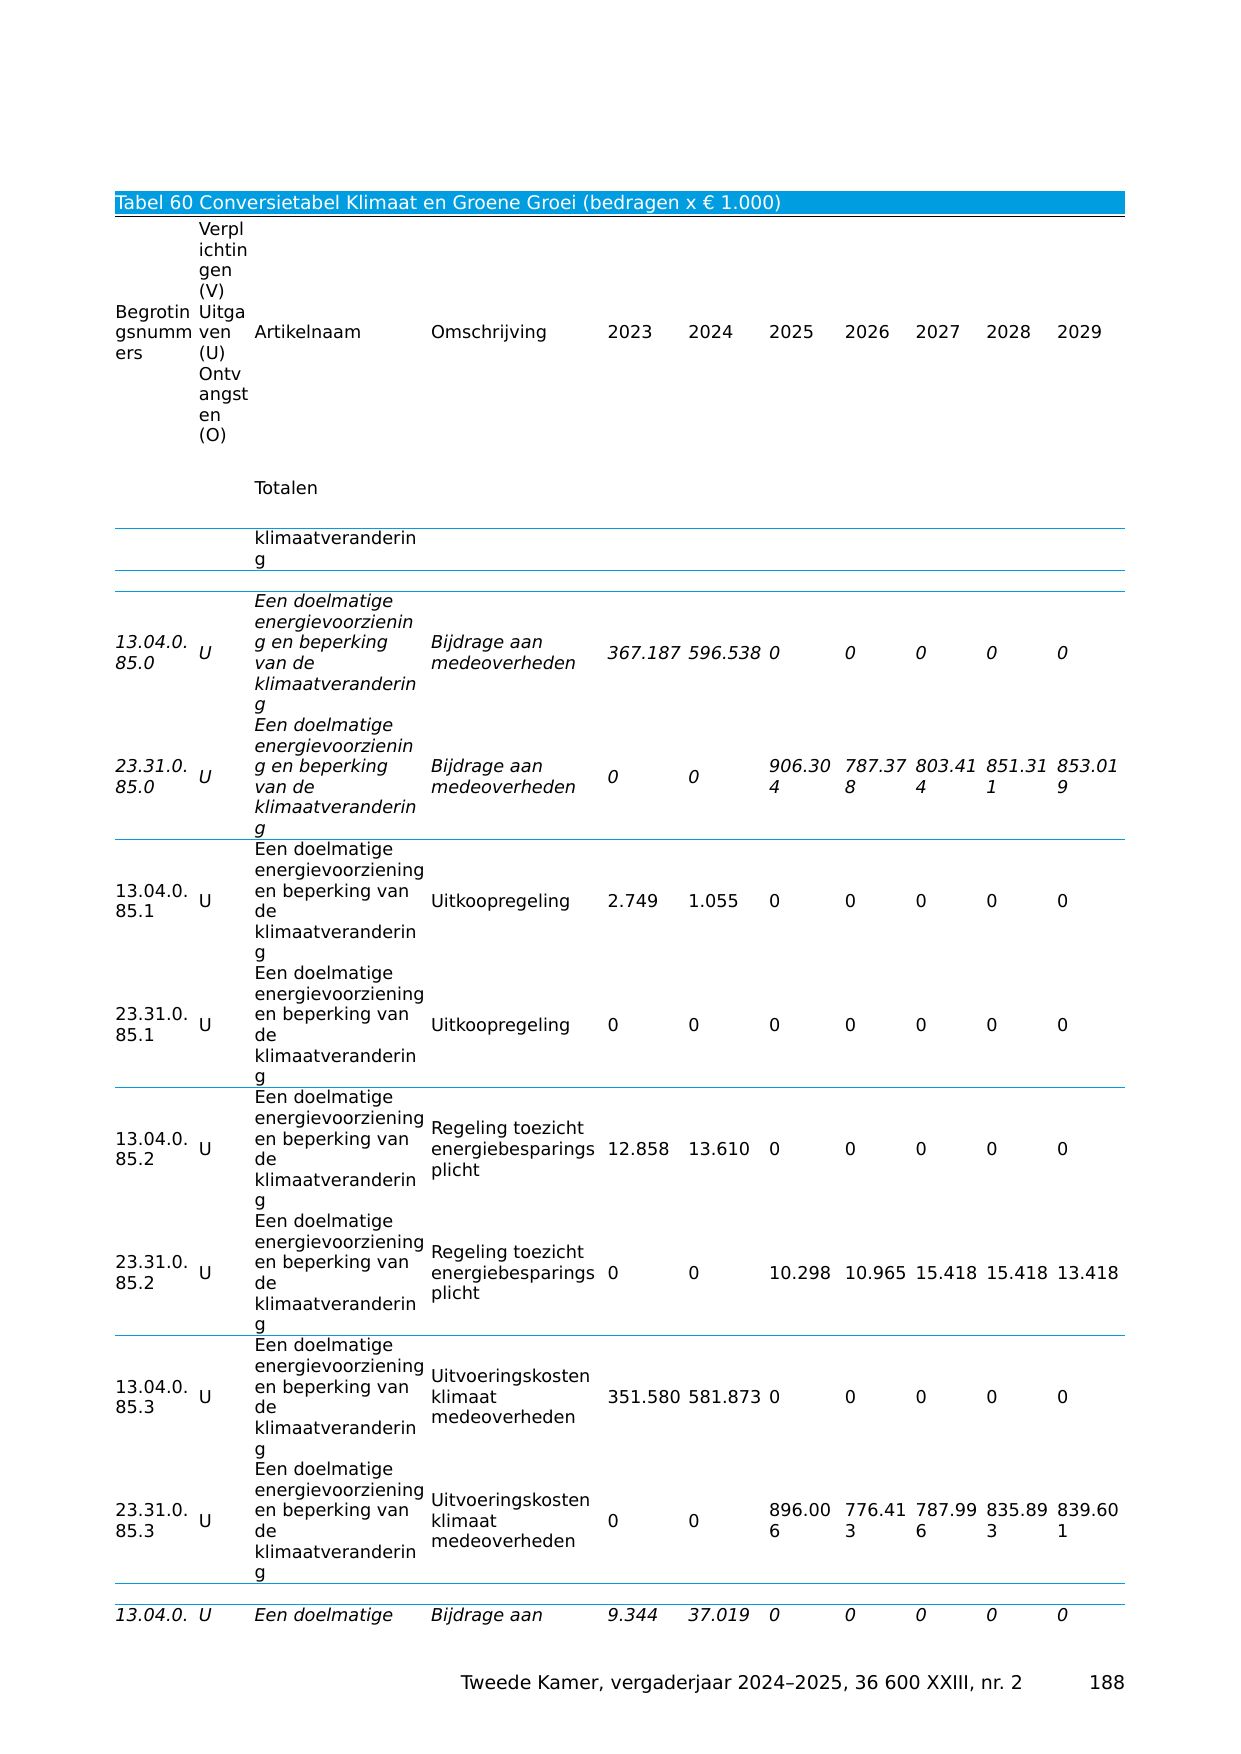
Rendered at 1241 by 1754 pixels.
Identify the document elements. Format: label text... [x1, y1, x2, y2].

table_cell [115, 475, 196, 502]
table_cell 0 [685, 1459, 766, 1583]
table_cell 351.580 [605, 1336, 685, 1459]
table_cell [983, 449, 1054, 475]
table_cell [605, 571, 685, 591]
table_cell [196, 502, 251, 528]
table_cell Uitkoopregeling [428, 963, 604, 1087]
table_cell 853.019 [1054, 715, 1125, 839]
table_cell 0 [913, 1605, 983, 1625]
table_cell [251, 1584, 428, 1604]
table_cell [115, 529, 196, 569]
table_cell 0 [605, 715, 685, 839]
table_cell 0 [842, 1605, 912, 1625]
table_cell [605, 529, 685, 569]
table_cell 0 [983, 840, 1054, 963]
table_cell [842, 1584, 912, 1604]
table_cell 0 [766, 840, 842, 963]
table_cell 0 [842, 840, 912, 963]
table_cell 367.187 [605, 592, 685, 715]
table_cell 13.04.0.85.2 [115, 1088, 196, 1211]
table_cell [842, 529, 912, 569]
table_cell [251, 502, 428, 528]
table_cell 13.04.0.85.3 [115, 1336, 196, 1459]
table_cell [842, 475, 912, 502]
table_cell 9.344 [605, 1605, 685, 1625]
table_cell 896.006 [766, 1459, 842, 1583]
table_cell Een doelmatige energievoorziening en beperking van de klimaatverandering [251, 840, 428, 963]
table_cell U [196, 1211, 251, 1335]
table_cell Totalen [251, 475, 428, 502]
table_cell [842, 571, 912, 591]
table_cell 2029 [1054, 217, 1125, 449]
table_cell 0 [766, 1605, 842, 1625]
table_cell 13.04.0.85.0 [115, 592, 196, 715]
table_cell U [196, 1459, 251, 1583]
table_cell [983, 502, 1054, 528]
table_cell 23.31.0.85.2 [115, 1211, 196, 1335]
table_cell [428, 1584, 604, 1604]
table_cell [428, 529, 604, 569]
table_cell 596.538 [685, 592, 766, 715]
table_cell [1054, 475, 1125, 502]
table_cell [983, 475, 1054, 502]
table_cell 37.019 [685, 1605, 766, 1625]
table_cell [428, 449, 604, 475]
table_cell 0 [605, 1459, 685, 1583]
table_cell [913, 449, 983, 475]
table_cell Bijdrage aan medeoverheden [428, 592, 604, 715]
table_cell 0 [1054, 840, 1125, 963]
table_cell 2027 [913, 217, 983, 449]
table_cell [842, 502, 912, 528]
table_cell 0 [913, 840, 983, 963]
table_cell [766, 529, 842, 569]
table_cell Regeling toezicht energiebesparingsplicht [428, 1211, 604, 1335]
table_cell [685, 1584, 766, 1604]
table_cell 15.418 [913, 1211, 983, 1335]
table_cell klimaatverandering [251, 529, 428, 569]
table_cell U [196, 592, 251, 715]
table_cell 851.311 [983, 715, 1054, 839]
table_cell [115, 502, 196, 528]
table_cell Uitvoeringskosten klimaat medeoverheden [428, 1459, 604, 1583]
table_cell [766, 475, 842, 502]
table_cell 803.414 [913, 715, 983, 839]
table_cell [605, 502, 685, 528]
table_cell 0 [983, 963, 1054, 1087]
table_cell [1054, 529, 1125, 569]
table_cell [685, 571, 766, 591]
table_cell [115, 1584, 196, 1604]
table_cell U [196, 1088, 251, 1211]
table_cell 0 [685, 963, 766, 1087]
table_cell [766, 1584, 842, 1604]
table_cell 10.298 [766, 1211, 842, 1335]
table_cell 0 [605, 963, 685, 1087]
table_cell 0 [685, 715, 766, 839]
table_cell 0 [842, 592, 912, 715]
table_cell Omschrijving [428, 217, 604, 449]
table_cell 0 [1054, 1088, 1125, 1211]
table_cell [842, 449, 912, 475]
table_cell 0 [766, 592, 842, 715]
table_cell 2026 [842, 217, 912, 449]
table_cell 13.418 [1054, 1211, 1125, 1335]
table_cell [196, 1584, 251, 1604]
table_cell [428, 571, 604, 591]
table_cell Verplichtingen (V) Uitgaven (U) Ontvangsten (O) [196, 217, 251, 449]
table_cell Begrotingsnummers [115, 217, 196, 449]
table_cell 906.304 [766, 715, 842, 839]
table_cell [605, 449, 685, 475]
table_cell [766, 502, 842, 528]
table_cell Een doelmatige [251, 1605, 428, 1625]
table_cell [983, 529, 1054, 569]
table_cell Een doelmatige energievoorziening en beperking van de klimaatverandering [251, 1211, 428, 1335]
table_cell [1054, 502, 1125, 528]
table_cell 835.893 [983, 1459, 1054, 1583]
table_cell [685, 502, 766, 528]
table_cell [605, 475, 685, 502]
table_cell [1054, 1584, 1125, 1604]
table_cell 1.055 [685, 840, 766, 963]
table_cell [1054, 571, 1125, 591]
table_cell [913, 571, 983, 591]
table_cell 787.378 [842, 715, 912, 839]
table_cell [251, 449, 428, 475]
table_cell U [196, 963, 251, 1087]
table_cell Een doelmatige energievoorziening en beperking van de klimaatverandering [251, 1336, 428, 1459]
table_cell 2023 [605, 217, 685, 449]
table_cell U [196, 1605, 251, 1625]
table_cell 0 [983, 592, 1054, 715]
table_cell 2024 [685, 217, 766, 449]
table_cell U [196, 840, 251, 963]
table_cell 0 [913, 592, 983, 715]
table_cell Uitkoopregeling [428, 840, 604, 963]
table_cell 2028 [983, 217, 1054, 449]
table_cell 0 [766, 1336, 842, 1459]
table_cell [196, 449, 251, 475]
table_cell 776.413 [842, 1459, 912, 1583]
table_cell 23.31.0.85.3 [115, 1459, 196, 1583]
table_cell 581.873 [685, 1336, 766, 1459]
table_cell 0 [983, 1088, 1054, 1211]
table_cell [685, 529, 766, 569]
table_cell 0 [1054, 1605, 1125, 1625]
table_cell [913, 529, 983, 569]
table_cell [766, 449, 842, 475]
table_cell 13.04.0. [115, 1605, 196, 1625]
table_cell 0 [842, 1088, 912, 1211]
table_cell [115, 449, 196, 475]
table_cell Uitvoeringskosten klimaat medeoverheden [428, 1336, 604, 1459]
table_cell 2025 [766, 217, 842, 449]
table_cell [251, 571, 428, 591]
table_cell Een doelmatige energievoorziening en beperking van de klimaatverandering [251, 592, 428, 715]
table_cell 0 [913, 1336, 983, 1459]
table_cell 0 [766, 963, 842, 1087]
table_cell 23.31.0.85.1 [115, 963, 196, 1087]
table_cell [685, 475, 766, 502]
table_cell [428, 502, 604, 528]
table_cell Een doelmatige energievoorziening en beperking van de klimaatverandering [251, 963, 428, 1087]
table_cell 13.04.0.85.1 [115, 840, 196, 963]
table_cell 0 [1054, 592, 1125, 715]
table_cell [428, 475, 604, 502]
table_cell 0 [685, 1211, 766, 1335]
table_cell Een doelmatige energievoorziening en beperking van de klimaatverandering [251, 715, 428, 839]
table_cell 0 [842, 1336, 912, 1459]
table_cell 0 [983, 1336, 1054, 1459]
table_cell 787.996 [913, 1459, 983, 1583]
table_cell [196, 475, 251, 502]
table_cell 0 [766, 1088, 842, 1211]
table_cell Artikelnaam [251, 217, 428, 449]
table_cell Bijdrage aan [428, 1605, 604, 1625]
table_cell [983, 1584, 1054, 1604]
table_cell [983, 571, 1054, 591]
table_cell 0 [1054, 963, 1125, 1087]
table_cell 2.749 [605, 840, 685, 963]
table_cell [115, 571, 196, 591]
table_cell [605, 1584, 685, 1604]
table_cell 10.965 [842, 1211, 912, 1335]
table_cell [913, 1584, 983, 1604]
table_cell 23.31.0.85.0 [115, 715, 196, 839]
table_cell [196, 529, 251, 569]
table_cell 0 [842, 963, 912, 1087]
table_cell [1054, 449, 1125, 475]
table_cell Regeling toezicht energiebesparingsplicht [428, 1088, 604, 1211]
table_cell [766, 571, 842, 591]
table_cell [913, 502, 983, 528]
table_cell 839.601 [1054, 1459, 1125, 1583]
table_cell [196, 571, 251, 591]
table_cell Een doelmatige energievoorziening en beperking van de klimaatverandering [251, 1459, 428, 1583]
table_cell U [196, 715, 251, 839]
table_cell [685, 449, 766, 475]
table_cell [913, 475, 983, 502]
table_cell 0 [605, 1211, 685, 1335]
table_cell Een doelmatige energievoorziening en beperking van de klimaatverandering [251, 1088, 428, 1211]
table_cell Bijdrage aan medeoverheden [428, 715, 604, 839]
table_cell 15.418 [983, 1211, 1054, 1335]
table_cell U [196, 1336, 251, 1459]
table_cell 0 [913, 1088, 983, 1211]
table_cell 0 [913, 963, 983, 1087]
table_cell 0 [983, 1605, 1054, 1625]
table_cell 0 [1054, 1336, 1125, 1459]
table_cell 12.858 [605, 1088, 685, 1211]
table_cell 13.610 [685, 1088, 766, 1211]
